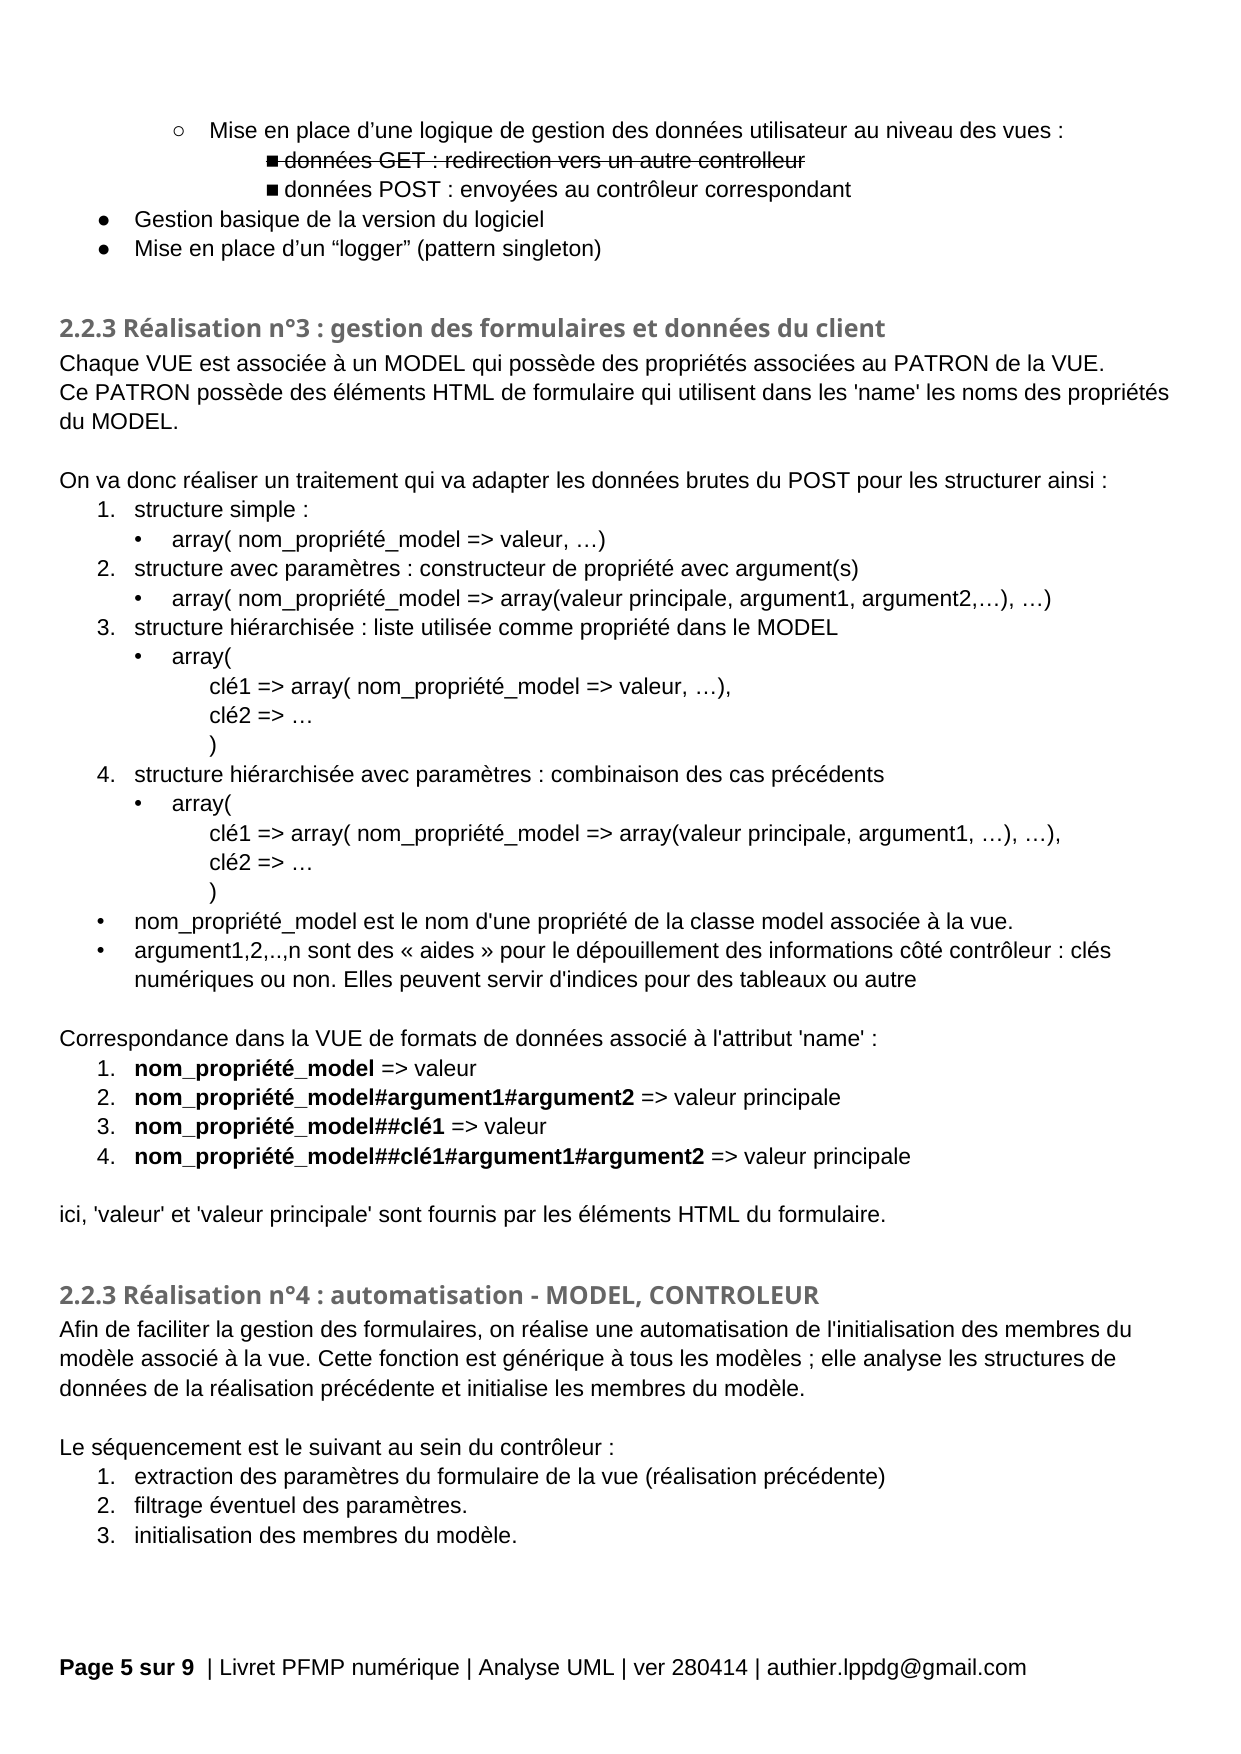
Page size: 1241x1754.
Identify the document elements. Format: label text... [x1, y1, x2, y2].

text Correspondance dans la VUE de formats de données associé à l'attribut 'name' : [59, 1026, 1181, 1051]
list Gestion basique de la version du logiciel [97, 206, 1181, 232]
list Mise en place d’un “logger” (pattern singleton) [97, 236, 1181, 261]
text On va donc réaliser un traitement qui va adapter les données brutes du POST pour les structurer ainsi : [59, 468, 1181, 493]
list structure simple : [97, 497, 1181, 523]
list Mise en place d’une logique de gestion des données utilisateur au niveau des vues : [172, 118, 1181, 144]
list nom_propriété_model##clé1 => valeur [97, 1114, 1181, 1139]
text ) [59, 879, 1181, 904]
text clé2 => … [59, 703, 1181, 728]
list nom_propriété_model => valeur [97, 1055, 1181, 1081]
text clé2 => … [59, 849, 1181, 875]
subtitle 2.2.3 Réalisation n°4 : automatisation - MODEL, CONTROLEUR [59, 1277, 1181, 1312]
list structure avec paramètres : constructeur de propriété avec argument(s) [97, 556, 1181, 581]
list structure hiérarchisée avec paramètres : combinaison des cas précédents [97, 761, 1181, 787]
list nom_propriété_model##clé1#argument1#argument2 => valeur principale [97, 1143, 1181, 1169]
list données POST : envoyées au contrôleur correspondant [265, 177, 1181, 202]
text clé1 => array( nom_propriété_model => valeur, …), [59, 673, 1181, 699]
list array( [134, 791, 1181, 816]
list nom_propriété_model est le nom d'une propriété de la classe model associée à la vue. [97, 908, 1181, 934]
list array( [134, 644, 1181, 669]
text Ce PATRON possède des éléments HTML de formulaire qui utilisent dans les 'name' les noms des propriétés du MODEL. [59, 379, 1181, 434]
list array( nom_propriété_model => array(valeur principale, argument1, argument2,…), …) [134, 585, 1181, 611]
text Chaque VUE est associée à un MODEL qui possède des propriétés associées au PATRON de la VUE. [59, 350, 1181, 376]
list structure hiérarchisée : liste utilisée comme propriété dans le MODEL [97, 614, 1181, 640]
text Afin de faciliter la gestion des formulaires, on réalise une automatisation de l'initialisation des membres du modèle associé à la vue. Cette fonction est générique à tous les modèles ; elle analyse les structures de données de la réalisation précédente et initialise les membres du modèle. [59, 1317, 1181, 1401]
list argument1,2,..,n sont des « aides » pour le dépouillement des informations côté contrôleur : clés numériques ou non. Elles peuvent servir d'indices pour des tableaux ou autre [97, 938, 1181, 993]
text clé1 => array( nom_propriété_model => array(valeur principale, argument1, …), …), [59, 820, 1181, 846]
text Le séquencement est le suivant au sein du contrôleur : [59, 1434, 1181, 1460]
list initialisation des membres du modèle. [97, 1522, 1181, 1548]
list array( nom_propriété_model => valeur, …) [134, 526, 1181, 552]
list filtrage éventuel des paramètres. [97, 1493, 1181, 1518]
list données GET : redirection vers un autre controlleur [265, 147, 1181, 173]
text ici, 'valeur' et 'valeur principale' sont fournis par les éléments HTML du formulaire. [59, 1202, 1181, 1228]
list nom_propriété_model#argument1#argument2 => valeur principale [97, 1084, 1181, 1110]
text ) [59, 732, 1181, 758]
list extraction des paramètres du formulaire de la vue (réalisation précédente) [97, 1463, 1181, 1489]
subtitle 2.2.3 Réalisation n°3 : gestion des formulaires et données du client [59, 311, 1181, 345]
